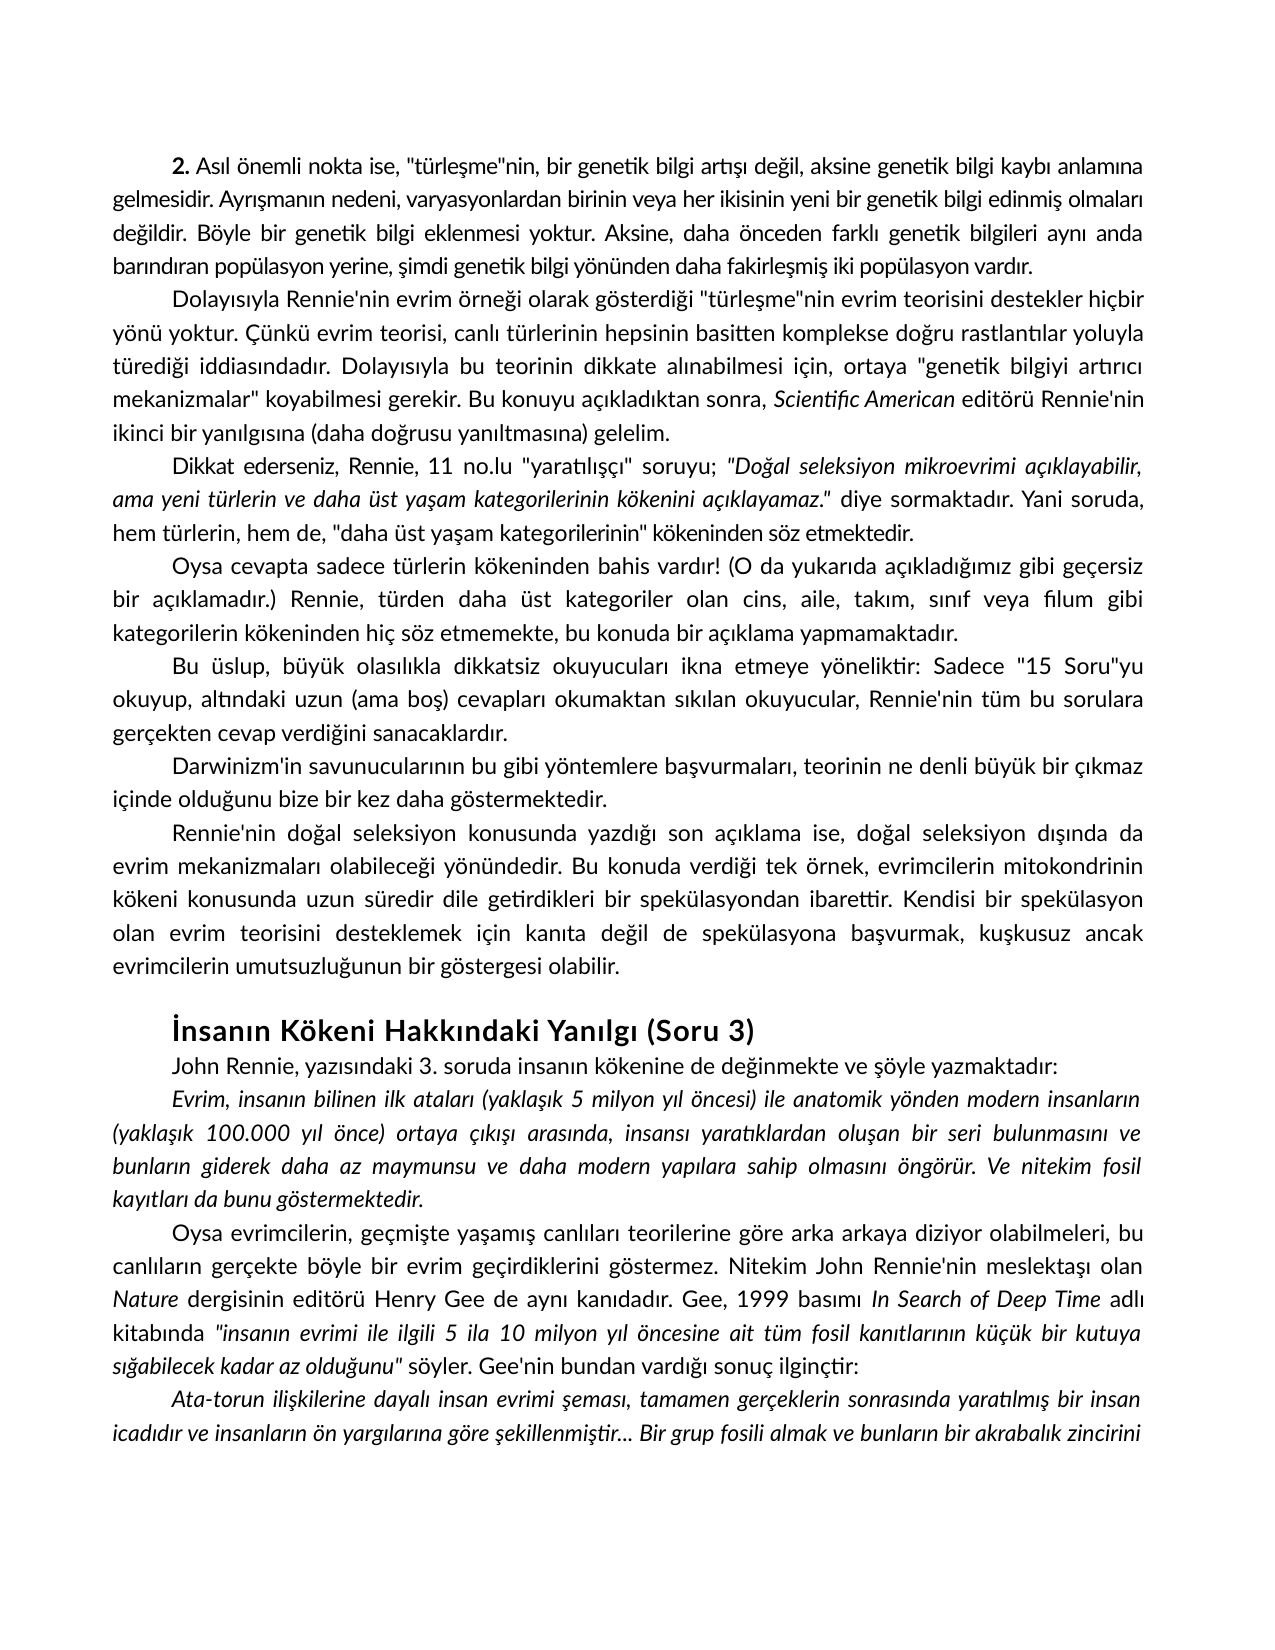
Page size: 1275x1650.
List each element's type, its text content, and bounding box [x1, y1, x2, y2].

text Bu üslup, büyük olasılıkla dikkatsiz okuyucuları ikna etmeye yöneliktir: Sadece "15 Soru"yu okuyup, altındaki uzun (ama boş) cevapları okumaktan sıkılan okuyucular, Rennie'nin tüm bu sorulara gerçekten cevap verdiğini sanacaklardır. [112, 648, 1145, 748]
text Oysa evrimcilerin, geçmişte yaşamış canlıları teorilerine göre arka arkaya diziyor olabilmeleri, bu canlıların gerçekte böyle bir evrim geçirdiklerini göstermez. Nitekim John Rennie'nin meslektaşı olan Nature dergisinin editörü Henry Gee de aynı kanıdadır. Gee, 1999 basımı In Search of Deep Time adlı kitabında "insanın evrimi ile ilgili 5 ila 10 milyon yıl öncesine ait tüm fosil kanıtlarının küçük bir kutuya sığabilecek kadar az olduğunu" söyler. Gee'nin bundan vardığı sonuç ilginçtir: [112, 1214, 1145, 1381]
text Ata-torun ilişkilerine dayalı insan evrimi şeması, tamamen gerçeklerin sonrasında yaratılmış bir insan icadıdır ve insanların ön yargılarına göre şekillenmiştir... Bir grup fosili almak ve bunların bir akrabalık zincirini [112, 1381, 1145, 1448]
text Rennie'nin doğal seleksiyon konusunda yazdığı son açıklama ise, doğal seleksiyon dışında da evrim mekanizmaları olabileceği yönündedir. Bu konuda verdiği tek örnek, evrimcilerin mitokondrinin kökeni konusunda uzun süredir dile getirdikleri bir spekülasyondan ibarettir. Kendisi bir spekülasyon olan evrim teorisini desteklemek için kanıta değil de spekülasyona başvurmak, kuşkusuz ancak evrimcilerin umutsuzluğunun bir göstergesi olabilir. [112, 814, 1145, 981]
text Dolayısıyla Rennie'nin evrim örneği olarak gösterdiği "türleşme"nin evrim teorisini destekler hiçbir yönü yoktur. Çünkü evrim teorisi, canlı türlerinin hepsinin basitten komplekse doğru rastlantılar yoluyla türediği iddiasındadır. Dolayısıyla bu teorinin dikkate alınabilmesi için, ortaya "genetik bilgiyi artırıcı mekanizmalar" koyabilmesi gerekir. Bu konuyu açıkladıktan sonra, Scientific American editörü Rennie'nin ikinci bir yanılgısına (daha doğrusu yanıltmasına) gelelim. [112, 281, 1145, 448]
text Darwinizm'in savunucularının bu gibi yöntemlere başvurmaları, teorinin ne denli büyük bir çıkmaz içinde olduğunu bize bir kez daha göstermektedir. [112, 748, 1145, 814]
text John Rennie, yazısındaki 3. soruda insanın kökenine de değinmekte ve şöyle yazmaktadır: [112, 1048, 1145, 1081]
text Evrim, insanın bilinen ilk ataları (yaklaşık 5 milyon yıl öncesi) ile anatomik yönden modern insanların (yaklaşık 100.000 yıl önce) ortaya çıkışı arasında, insansı yaratıklardan oluşan bir seri bulunmasını ve bunların giderek daha az maymunsu ve daha modern yapılara sahip olmasını öngörür. Ve nitekim fosil kayıtları da bunu göstermektedir. [112, 1081, 1145, 1214]
text Oysa cevapta sadece türlerin kökeninden bahis vardır! (O da yukarıda açıkladığımız gibi geçersiz bir açıklamadır.) Rennie, türden daha üst kategoriler olan cins, aile, takım, sınıf veya filum gibi kategorilerin kökeninden hiç söz etmemekte, bu konuda bir açıklama yapmamaktadır. [112, 548, 1145, 648]
text Dikkat ederseniz, Rennie, 11 no.lu "yaratılışçı" soruyu; "Doğal seleksiyon mikroevrimi açıklayabilir, ama yeni türlerin ve daha üst yaşam kategorilerinin kökenini açıklayamaz." diye sormaktadır. Yani soruda, hem türlerin, hem de, "daha üst yaşam kategorilerinin" kökeninden söz etmektedir. [112, 448, 1145, 548]
text İnsanın Kökeni Hakkındaki Yanılgı (Soru 3) [112, 1014, 1145, 1048]
text 2. Asıl önemli nokta ise, "türleşme"nin, bir genetik bilgi artışı değil, aksine genetik bilgi kaybı anlamına gelmesidir. Ayrışmanın nedeni, varyasyonlardan birinin veya her ikisinin yeni bir genetik bilgi edinmiş olmaları değildir. Böyle bir genetik bilgi eklenmesi yoktur. Aksine, daha önceden farklı genetik bilgileri aynı anda barındıran popülasyon yerine, şimdi genetik bilgi yönünden daha fakirleşmiş iki popülasyon vardır. [112, 148, 1145, 281]
